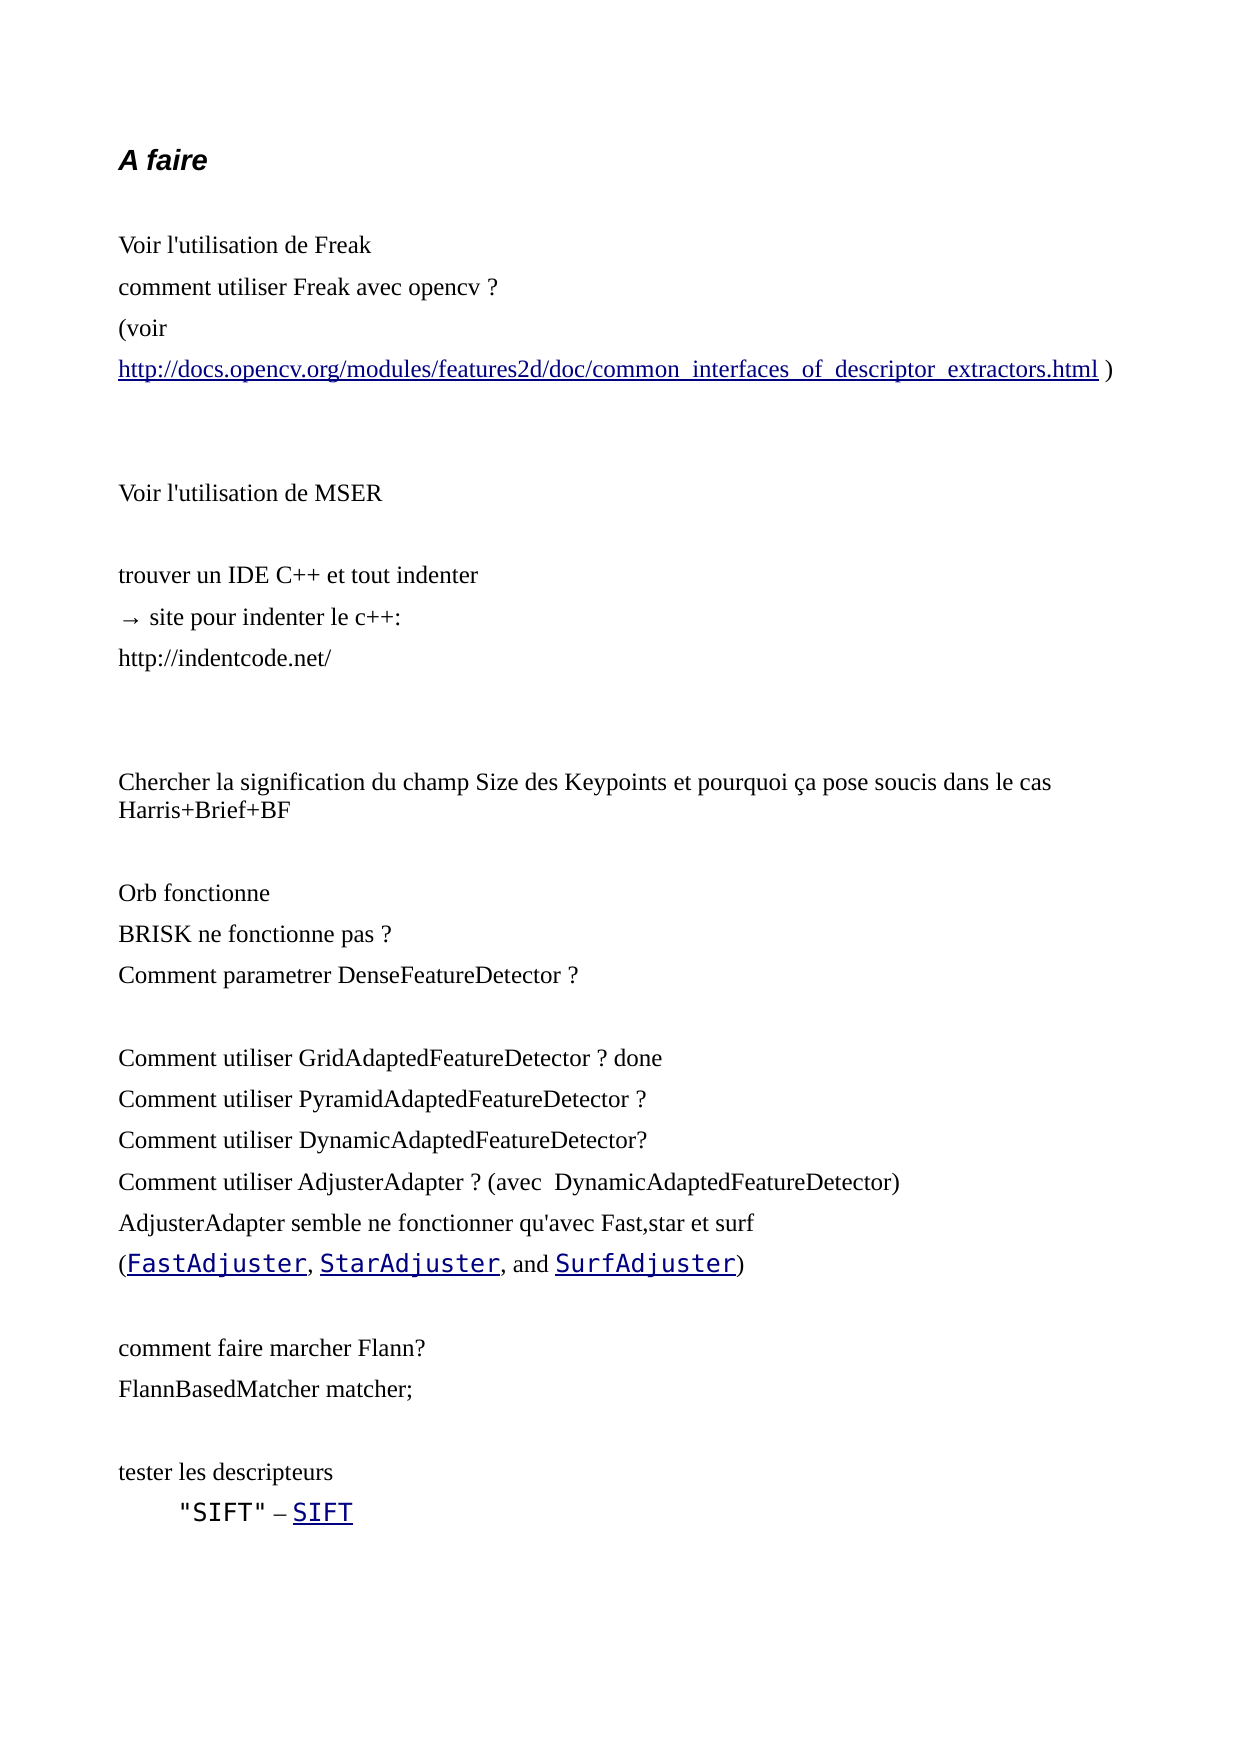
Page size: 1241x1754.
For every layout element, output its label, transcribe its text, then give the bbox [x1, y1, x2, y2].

subtitle A faire [118, 143, 1122, 177]
text Comment utiliser DynamicAdaptedFeatureDetector? [118, 1125, 1122, 1154]
text FlannBasedMatcher matcher; [118, 1374, 1122, 1403]
text Comment utiliser GridAdaptedFeatureDetector ? done [118, 1043, 1122, 1072]
text "SIFT" – SIFT [177, 1498, 1063, 1527]
text comment faire marcher Flann? [118, 1333, 1122, 1361]
text http://indentcode.net/ [118, 643, 1122, 672]
text Orb fonctionne [118, 878, 1122, 907]
text (voir [118, 313, 1122, 342]
text Comment utiliser PyramidAdaptedFeatureDetector ? [118, 1084, 1122, 1113]
text tester les descripteurs [118, 1457, 1122, 1486]
text Comment utiliser AdjusterAdapter ? (avec DynamicAdaptedFeatureDetector) [118, 1167, 1122, 1195]
text trouver un IDE C++ et tout indenter [118, 560, 1122, 589]
text → site pour indenter le c++: [118, 602, 1122, 630]
text AdjusterAdapter semble ne fonctionner qu'avec Fast,star et surf [118, 1208, 1122, 1237]
text (FastAdjuster, StarAdjuster, and SurfAdjuster) [118, 1249, 1122, 1278]
text Comment parametrer DenseFeatureDetector ? [118, 960, 1122, 989]
text comment utiliser Freak avec opencv ? [118, 272, 1122, 300]
text Voir l'utilisation de MSER [118, 478, 1122, 507]
text Voir l'utilisation de Freak [118, 230, 1122, 259]
text BRISK ne fonctionne pas ? [118, 919, 1122, 948]
text http://docs.opencv.org/modules/features2d/doc/common_interfaces_of_descriptor_extractors.html ) [118, 354, 1122, 383]
text Chercher la signification du champ Size des Keypoints et pourquoi ça pose soucis dans le cas Harris+Brief+BF [118, 767, 1122, 824]
